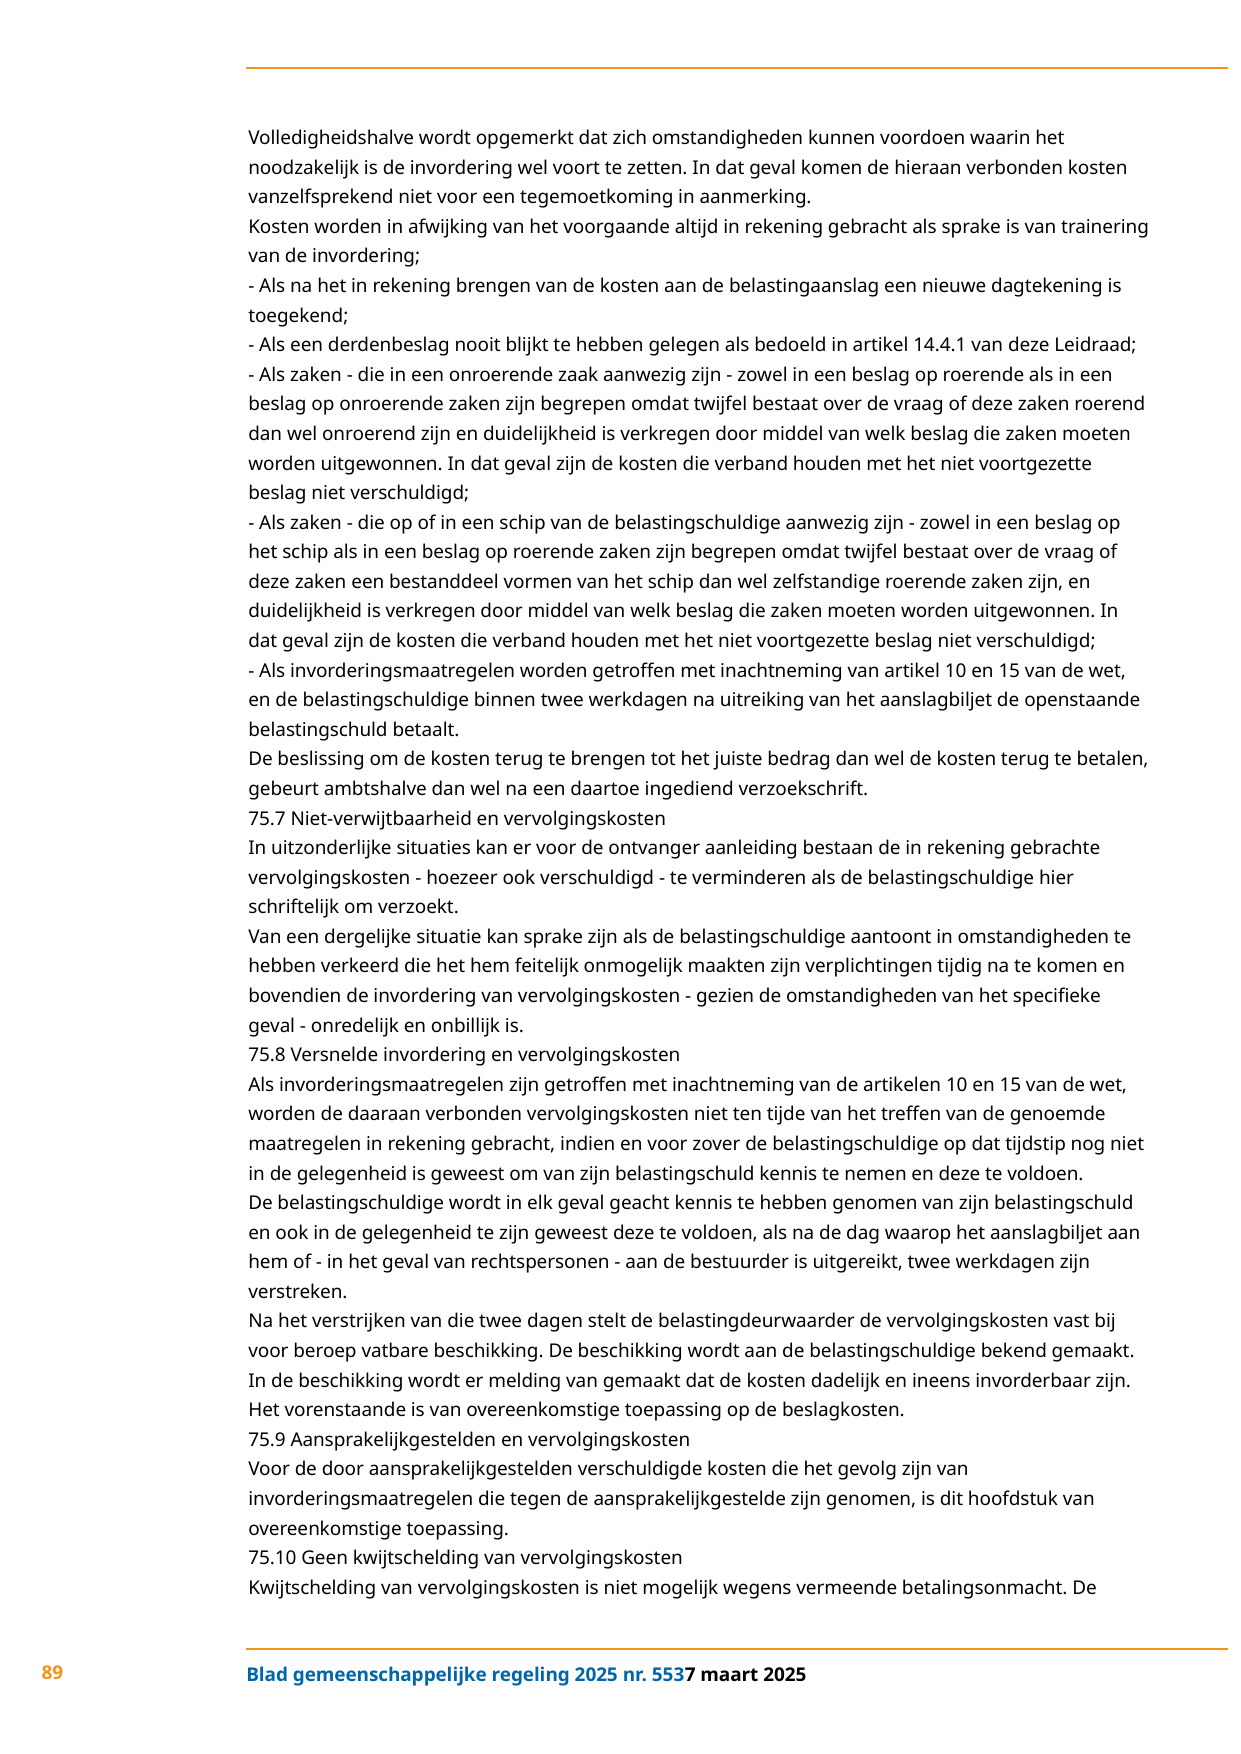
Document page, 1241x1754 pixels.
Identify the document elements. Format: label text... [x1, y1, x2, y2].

text Als invorderingsmaatregelen zijn getroffen met inachtneming van de artikelen 10 en 15 van de wet, worden de daaraan verbonden vervolgingskosten niet ten tijde van het treffen van de genoemde maatregelen in rekening gebracht, indien en voor zover de belastingschuldige op dat tijdstip nog niet in de gelegenheid is geweest om van zijn belastingschuld kennis te nemen en deze te voldoen. [248, 1071, 1152, 1186]
text - Als zaken - die op of in een schip van de belastingschuldige aanwezig zijn - zowel in een beslag op het schip als in een beslag op roerende zaken zijn begrepen omdat twijfel bestaat over de vraag of deze zaken een bestanddeel vormen van het schip dan wel zelfstandige roerende zaken zijn, en duidelijkheid is verkregen door middel van welk beslag die zaken moeten worden uitgewonnen. In dat geval zijn de kosten die verband houden met het niet voortgezette beslag niet verschuldigd; [248, 509, 1152, 653]
text 75.7 Niet-verwijtbaarheid en vervolgingskosten [248, 805, 1152, 831]
text Volledigheidshalve wordt opgemerkt dat zich omstandigheden kunnen voordoen waarin het noodzakelijk is de invordering wel voort te zetten. In dat geval komen de hieraan verbonden kosten vanzelfsprekend niet voor een tegemoetkoming in aanmerking. [248, 124, 1152, 209]
text - Als zaken - die in een onroerende zaak aanwezig zijn - zowel in een beslag op roerende als in een beslag op onroerende zaken zijn begrepen omdat twijfel bestaat over de vraag of deze zaken roerend dan wel onroerend zijn en duidelijkheid is verkregen door middel van welk beslag die zaken moeten worden uitgewonnen. In dat geval zijn de kosten die verband houden met het niet voortgezette beslag niet verschuldigd; [248, 361, 1152, 505]
text - Als invorderingsmaatregelen worden getroffen met inachtneming van artikel 10 en 15 van de wet, en de belastingschuldige binnen twee werkdagen na uitreiking van het aanslagbiljet de openstaande belastingschuld betaalt. [248, 657, 1152, 742]
text De belastingschuldige wordt in elk geval geacht kennis te hebben genomen van zijn belastingschuld en ook in de gelegenheid te zijn geweest deze te voldoen, als na de dag waarop het aanslagbiljet aan hem of - in het geval van rechtspersonen - aan de bestuurder is uitgereikt, twee werkdagen zijn verstreken. [248, 1189, 1152, 1304]
text De beslissing om de kosten terug te brengen tot het juiste bedrag dan wel de kosten terug te betalen, gebeurt ambtshalve dan wel na een daartoe ingediend verzoekschrift. [248, 746, 1152, 801]
picture [41, 47, 231, 172]
text Kwijtschelding van vervolgingskosten is niet mogelijk wegens vermeende betalingsonmacht. De [248, 1574, 1152, 1600]
text Het vorenstaande is van overeenkomstige toepassing op de beslagkosten. [248, 1396, 1152, 1422]
text Kosten worden in afwijking van het voorgaande altijd in rekening gebracht als sprake is van trainering van de invordering; [248, 213, 1152, 268]
text Van een dergelijke situatie kan sprake zijn als de belastingschuldige aantoont in omstandigheden te hebben verkeerd die het hem feitelijk onmogelijk maakten zijn verplichtingen tijdig na te komen en bovendien de invordering van vervolgingskosten - gezien de omstandigheden van het specifieke geval - onredelijk en onbillijk is. [248, 923, 1152, 1038]
text 75.9 Aansprakelijkgestelden en vervolgingskosten [248, 1426, 1152, 1452]
text 75.10 Geen kwijtschelding van vervolgingskosten [248, 1544, 1152, 1570]
text Voor de door aansprakelijkgestelden verschuldigde kosten die het gevolg zijn van invorderingsmaatregelen die tegen de aansprakelijkgestelde zijn genomen, is dit hoofdstuk van overeenkomstige toepassing. [248, 1456, 1152, 1541]
text 75.8 Versnelde invordering en vervolgingskosten [248, 1041, 1152, 1067]
text In uitzonderlijke situaties kan er voor de ontvanger aanleiding bestaan de in rekening gebrachte vervolgingskosten - hoezeer ook verschuldigd - te verminderen als de belastingschuldige hier schriftelijk om verzoekt. [248, 834, 1152, 919]
text Na het verstrijken van die twee dagen stelt de belastingdeurwaarder de vervolgingskosten vast bij voor beroep vatbare beschikking. De beschikking wordt aan de belastingschuldige bekend gemaakt. In de beschikking wordt er melding van gemaakt dat de kosten dadelijk en ineens invorderbaar zijn. [248, 1308, 1152, 1393]
text - Als na het in rekening brengen van de kosten aan de belastingaanslag een nieuwe dagtekening is toegekend; [248, 272, 1152, 328]
text - Als een derdenbeslag nooit blijkt te hebben gelegen als bedoeld in artikel 14.4.1 van deze Leidraad; [248, 331, 1152, 357]
